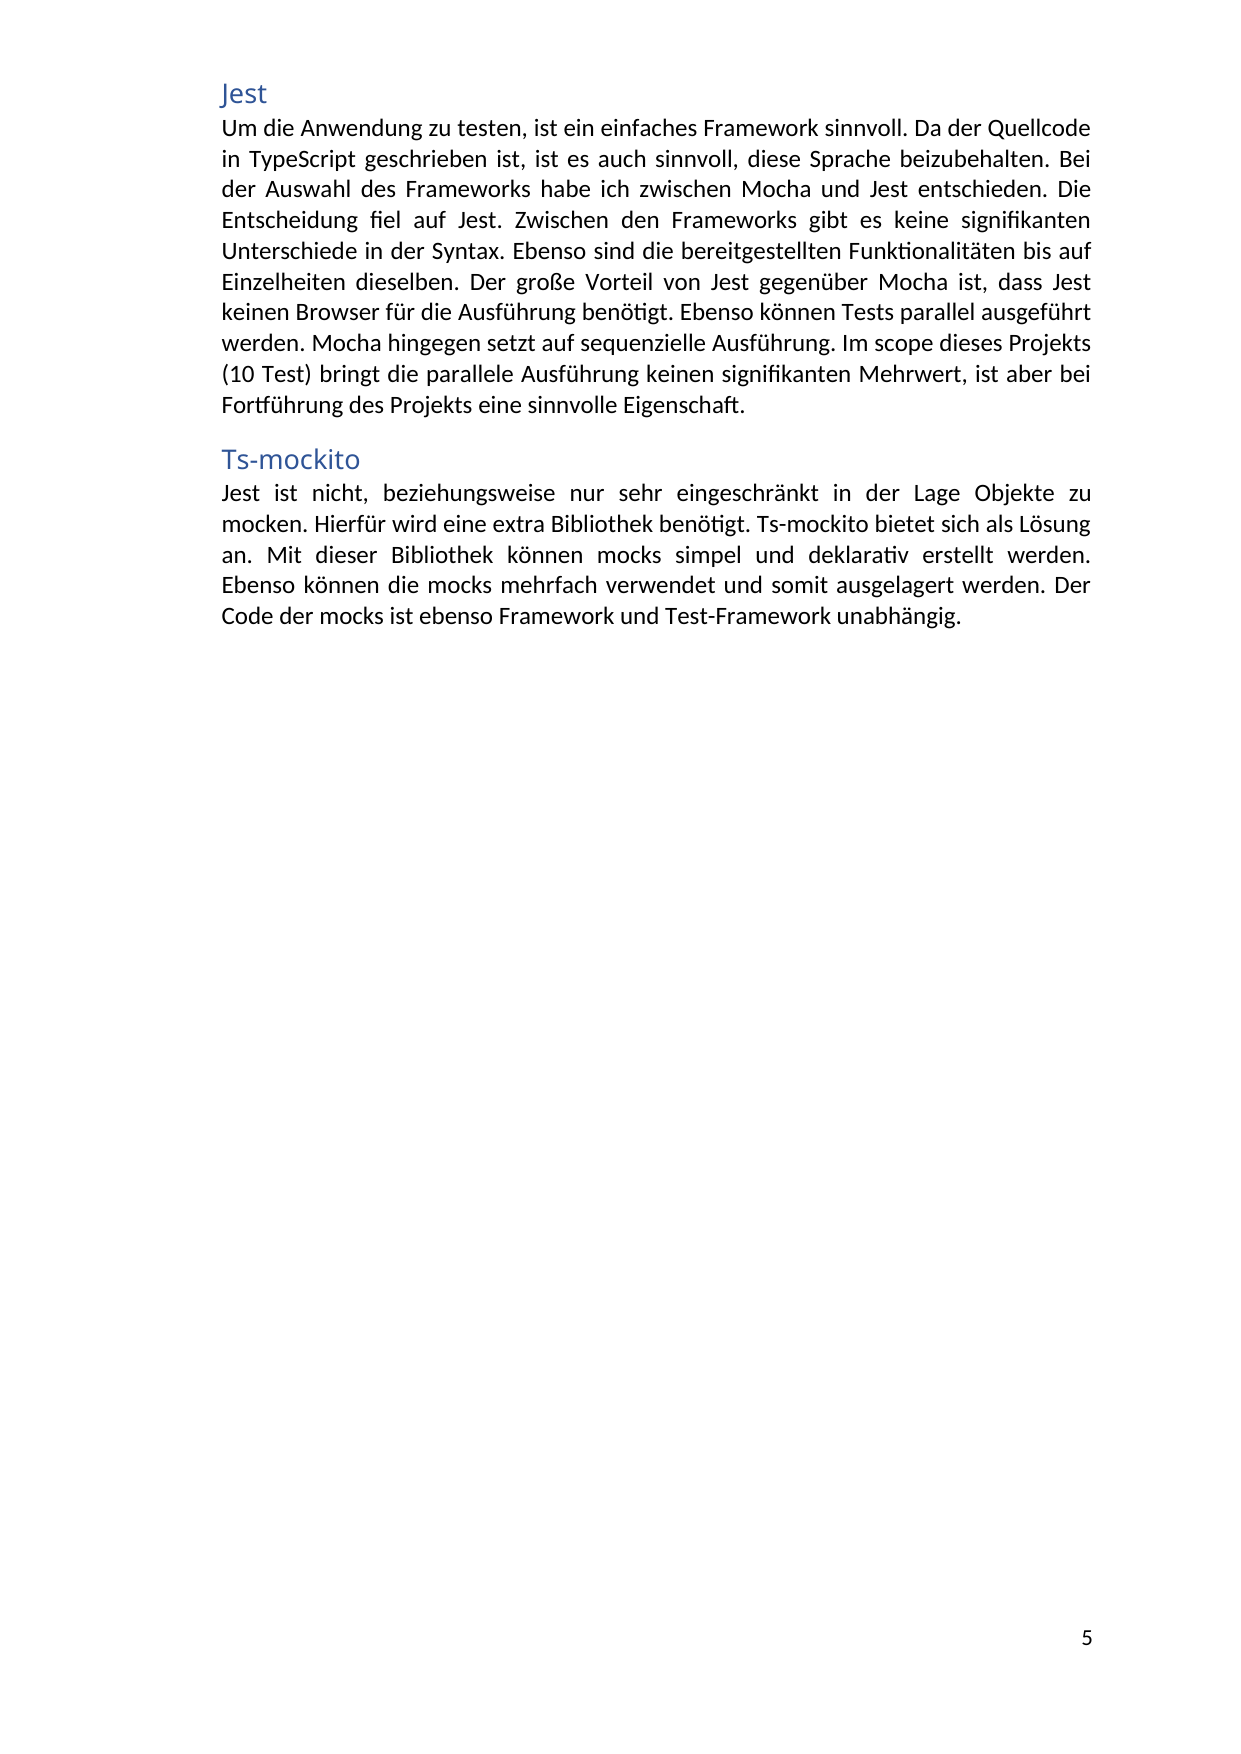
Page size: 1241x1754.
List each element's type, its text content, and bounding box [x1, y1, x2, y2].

text Jest ist nicht, beziehungsweise nur sehr eingeschränkt in der Lage Objekte zu mocken. Hierfür wird eine extra Bibliothek benötigt. Ts-mockito bietet sich als Lösung an. Mit dieser Bibliothek können mocks simpel und deklarativ erstellt werden. Ebenso können die mocks mehrfach verwendet und somit ausgelagert werden. Der Code der mocks ist ebenso Framework und Test-Framework unabhängig. [221, 477, 1093, 631]
text Um die Anwendung zu testen, ist ein einfaches Framework sinnvoll. Da der Quellcode in TypeScript geschrieben ist, ist es auch sinnvoll, diese Sprache beizubehalten. Bei der Auswahl des Frameworks habe ich zwischen Mocha und Jest entschieden. Die Entscheidung fiel auf Jest. Zwischen den Frameworks gibt es keine signifikanten Unterschiede in der Syntax. Ebenso sind die bereitgestellten Funktionalitäten bis auf Einzelheiten dieselben. Der große Vorteil von Jest gegenüber Mocha ist, dass Jest keinen Browser für die Ausführung benötigt. Ebenso können Tests parallel ausgeführt werden. Mocha hingegen setzt auf sequenzielle Ausführung. Im scope dieses Projekts (10 Test) bringt die parallele Ausführung keinen signifikanten Mehrwert, ist aber bei Fortführung des Projekts eine sinnvolle Eigenschaft. [221, 112, 1093, 419]
subtitle Jest [221, 75, 1093, 112]
subtitle Ts-mockito [148, 440, 1093, 477]
